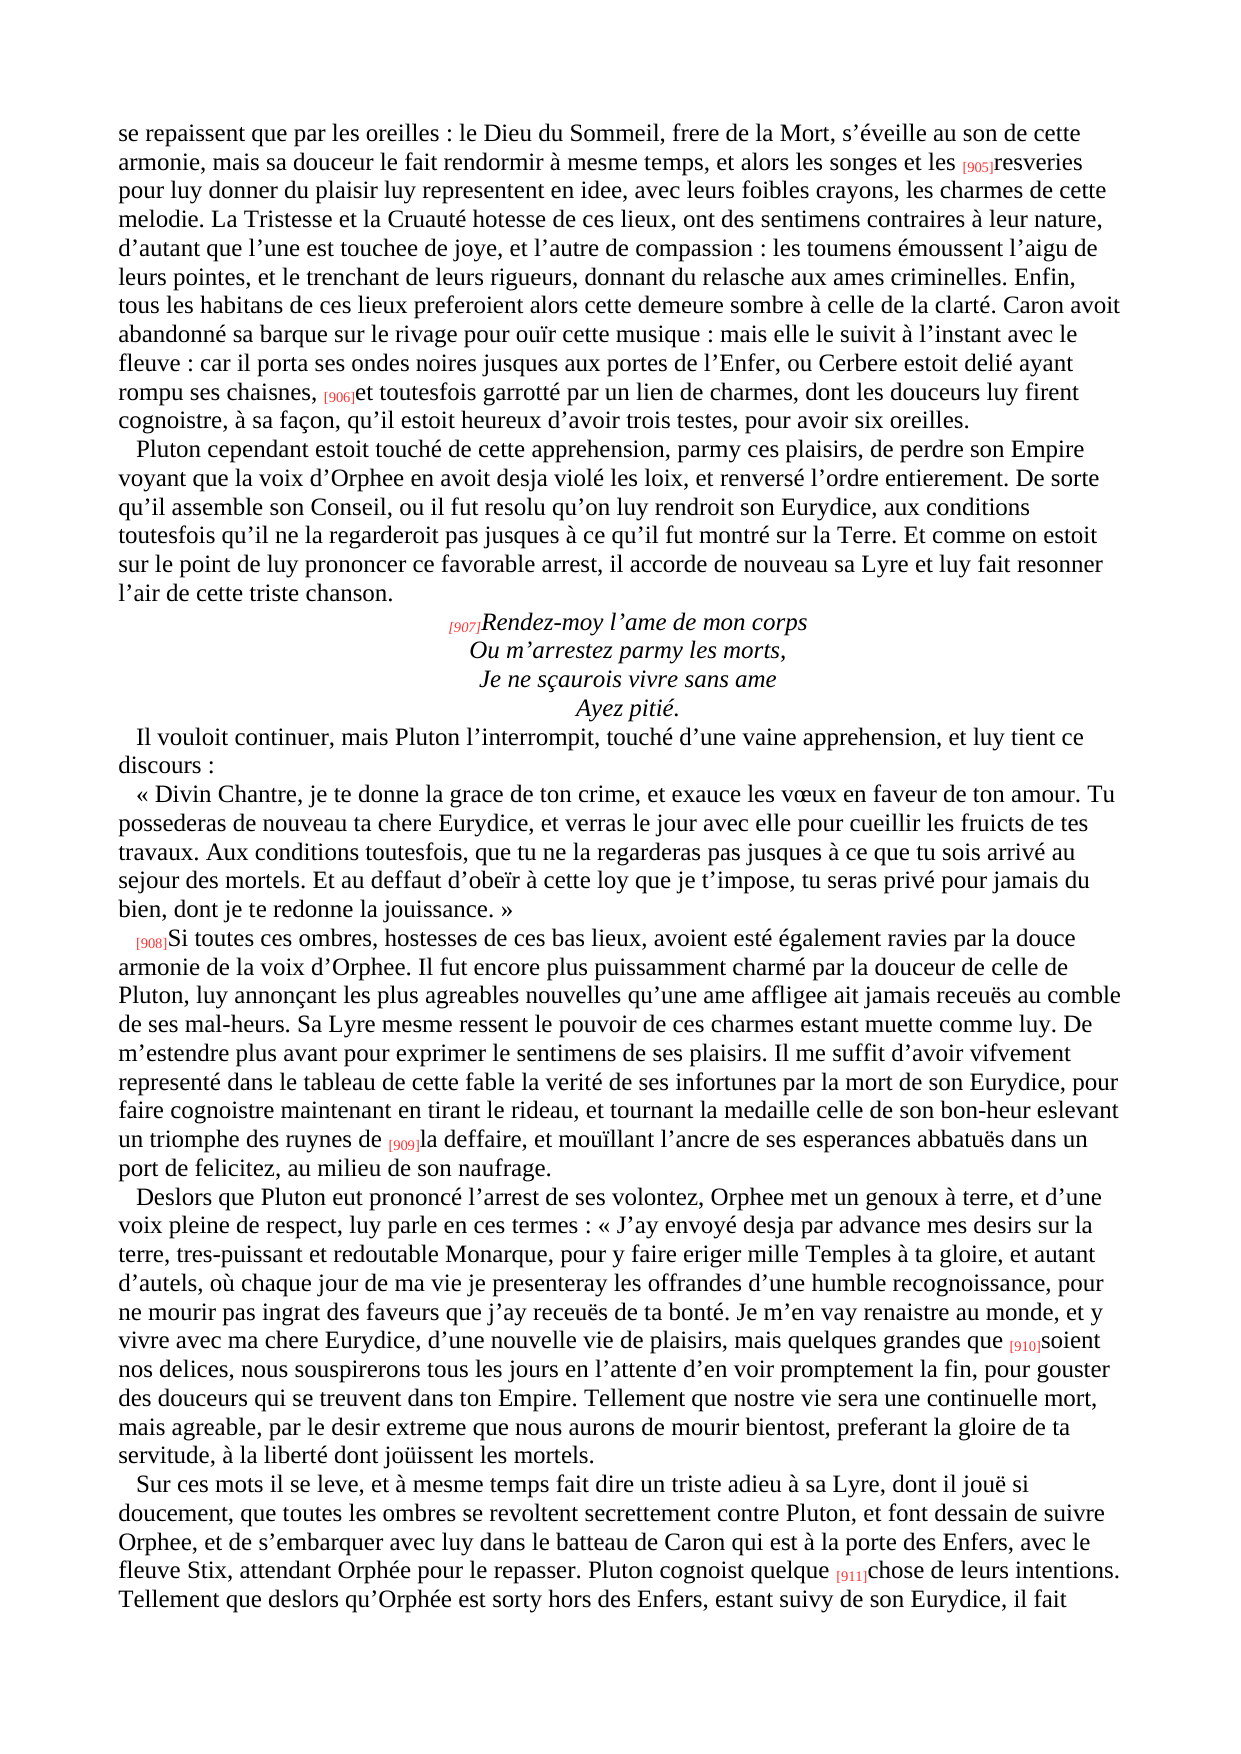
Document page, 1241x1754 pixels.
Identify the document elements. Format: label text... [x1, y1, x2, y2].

text Deslors que Pluton eut prononcé l’arrest de ses volontez, Orphee met un genoux à terre, et d’une voix pleine de respect, luy parle en ces termes : « J’ay envoyé desja par advance mes desirs sur la terre, tres-puissant et redoutable Monarque, pour y faire eriger mille Temples à ta gloire, et autant d’autels, où chaque jour de ma vie je presenteray les offrandes d’une humble recognoissance, pour ne mourir pas ingrat des faveurs que j’ay receuës de ta bonté. Je m’en vay renaistre au monde, et y vivre avec ma chere Eurydice, d’une nouvelle vie de plaisirs, mais quelques grandes que [910]soient nos delices, nous souspirerons tous les jours en l’attente d’en voir promptement la fin, pour gouster des douceurs qui se treuvent dans ton Empire. Tellement que nostre vie sera une continuelle mort, mais agreable, par le desir extreme que nous aurons de mourir bientost, preferant la gloire de ta servitude, à la liberté dont joüissent les mortels. [118, 1182, 1122, 1469]
text Ou m’arrestez parmy les morts, [236, 636, 1004, 664]
text « Divin Chantre, je te donne la grace de ton crime, et exauce les vœux en faveur de ton amour. Tu possederas de nouveau ta chere Eurydice, et verras le jour avec elle pour cueillir les fruicts de tes travaux. Aux conditions toutesfois, que tu ne la regarderas pas jusques à ce que tu sois arrivé au sejour des mortels. Et au deffaut d’obeïr à cette loy que je t’impose, tu seras privé pour jamais du bien, dont je te redonne la jouissance. » [118, 779, 1122, 923]
text [908]Si toutes ces ombres, hostesses de ces bas lieux, avoient esté également ravies par la douce armonie de la voix d’Orphee. Il fut encore plus puissamment charmé par la douceur de celle de Pluton, luy annonçant les plus agreables nouvelles qu’une ame affligee ait jamais receuës au comble de ses mal-heurs. Sa Lyre mesme ressent le pouvoir de ces charmes estant muette comme luy. De m’estendre plus avant pour exprimer le sentimens de ses plaisirs. Il me suffit d’avoir vifvement representé dans le tableau de cette fable la verité de ses infortunes par la mort de son Eurydice, pour faire cognoistre maintenant en tirant le rideau, et tournant la medaille celle de son bon-heur eslevant un triomphe des ruynes de [909]la deffaire, et mouïllant l’ancre de ses esperances abbatuës dans un port de felicitez, au milieu de son naufrage. [118, 923, 1122, 1182]
text [907]Rendez-moy l’ame de mon corps [236, 607, 1004, 636]
text Je ne sçaurois vivre sans ame [236, 664, 1004, 693]
text se repaissent que par les oreilles : le Dieu du Sommeil, frere de la Mort, s’éveille au son de cette armonie, mais sa douceur le fait rendormir à mesme temps, et alors les songes et les [905]resveries pour luy donner du plaisir luy representent en idee, avec leurs foibles crayons, les charmes de cette melodie. La Tristesse et la Cruauté hotesse de ces lieux, ont des sentimens contraires à leur nature, d’autant que l’une est touchee de joye, et l’autre de compassion : les toumens émoussent l’aigu de leurs pointes, et le trenchant de leurs rigueurs, donnant du relasche aux ames criminelles. Enfin, tous les habitans de ces lieux preferoient alors cette demeure sombre à celle de la clarté. Caron avoit abandonné sa barque sur le rivage pour ouïr cette musique : mais elle le suivit à l’instant avec le fleuve : car il porta ses ondes noires jusques aux portes de l’Enfer, ou Cerbere estoit delié ayant rompu ses chaisnes, [906]et toutesfois garrotté par un lien de charmes, dont les douceurs luy firent cognoistre, à sa façon, qu’il estoit heureux d’avoir trois testes, pour avoir six oreilles. [118, 118, 1122, 434]
text Sur ces mots il se leve, et à mesme temps fait dire un triste adieu à sa Lyre, dont il jouë si doucement, que toutes les ombres se revoltent secrettement contre Pluton, et font dessain de suivre Orphee, et de s’embarquer avec luy dans le batteau de Caron qui est à la porte des Enfers, avec le fleuve Stix, attendant Orphée pour le repasser. Pluton cognoist quelque [911]chose de leurs intentions. Tellement que deslors qu’Orphée est sorty hors des Enfers, estant suivy de son Eurydice, il fait [118, 1469, 1122, 1613]
text Il vouloit continuer, mais Pluton l’interrompit, touché d’une vaine apprehension, et luy tient ce discours : [118, 722, 1122, 779]
text Ayez pitié. [236, 693, 1004, 722]
text Pluton cependant estoit touché de cette apprehension, parmy ces plaisirs, de perdre son Empire voyant que la voix d’Orphee en avoit desja violé les loix, et renversé l’ordre entierement. De sorte qu’il assemble son Conseil, ou il fut resolu qu’on luy rendroit son Eurydice, aux conditions toutesfois qu’il ne la regarderoit pas jusques à ce qu’il fut montré sur la Terre. Et comme on estoit sur le point de luy prononcer ce favorable arrest, il accorde de nouveau sa Lyre et luy fait resonner l’air de cette triste chanson. [118, 434, 1122, 607]
